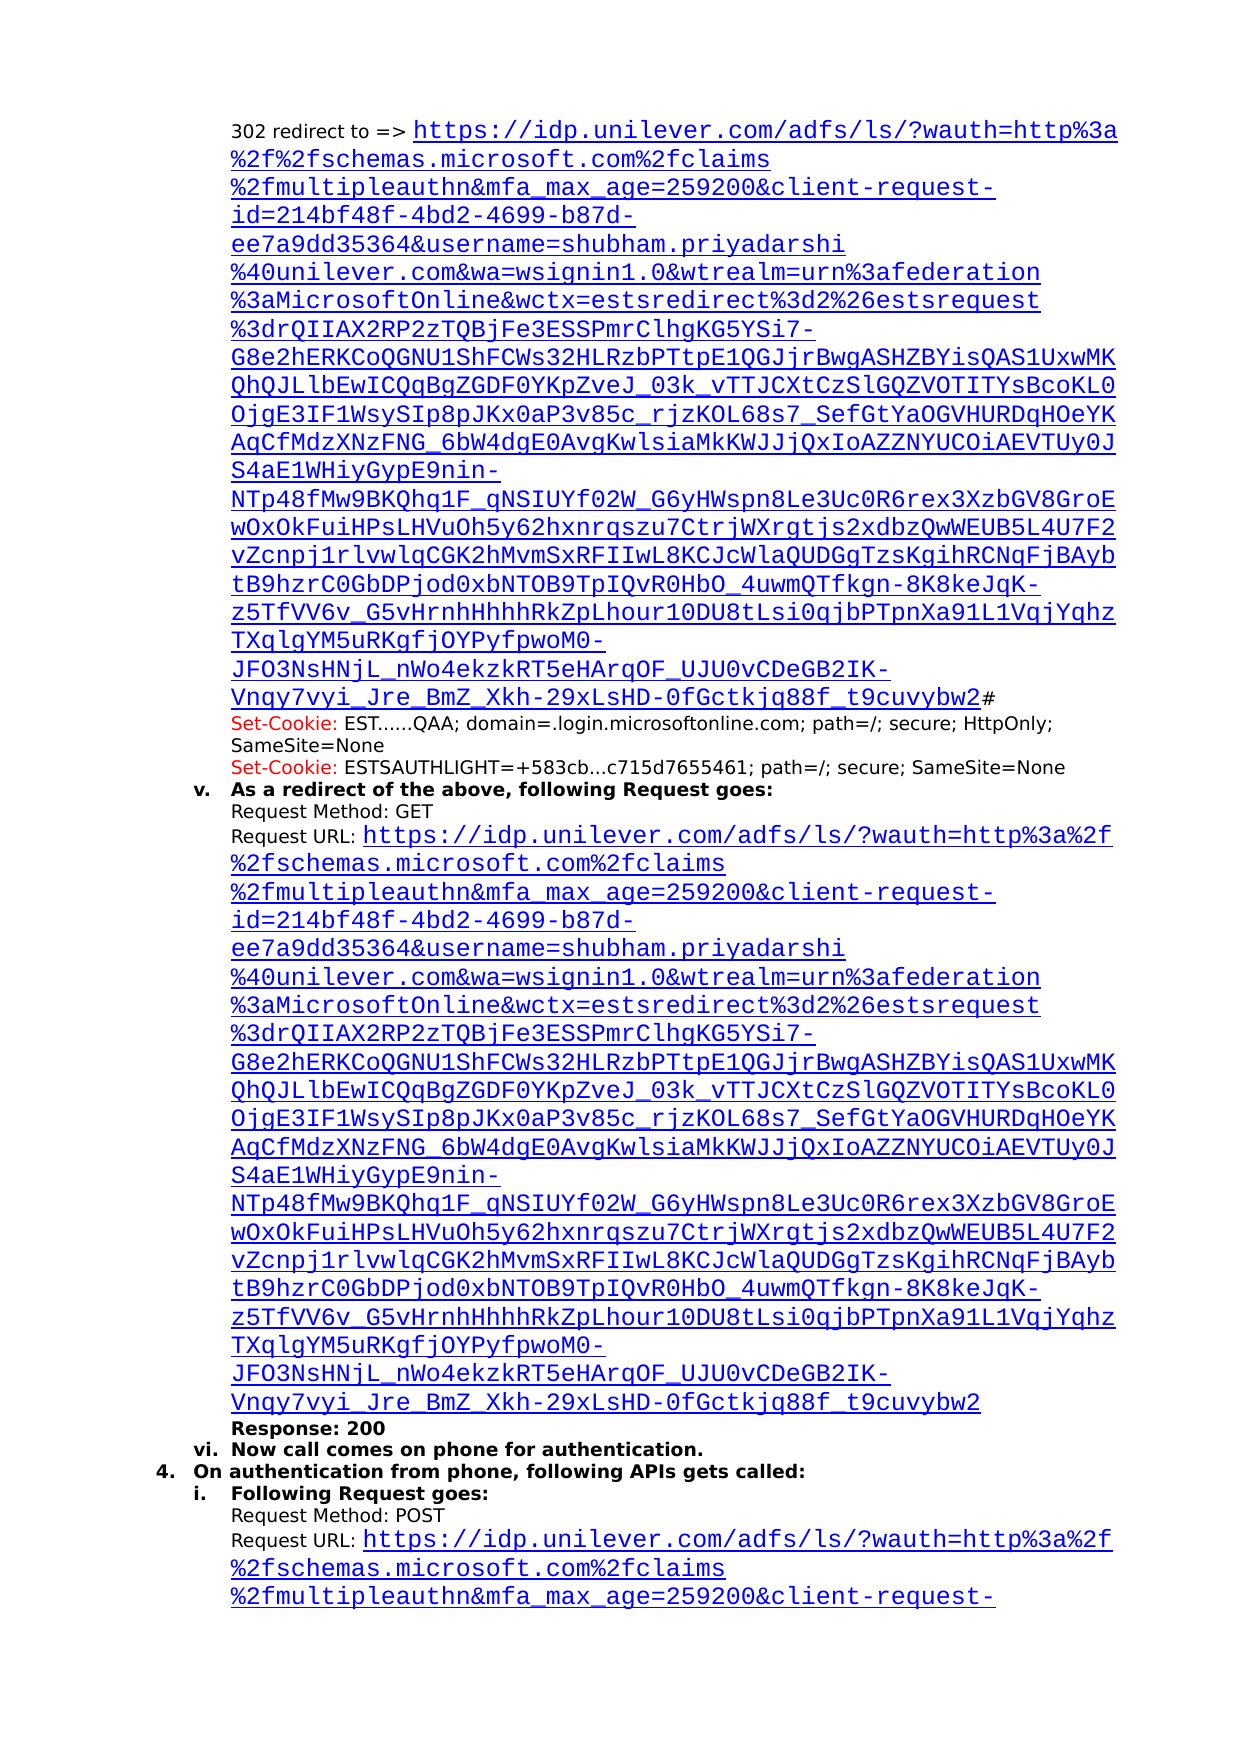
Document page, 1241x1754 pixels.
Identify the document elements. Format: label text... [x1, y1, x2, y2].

list Request Method: GET [193, 801, 1122, 822]
list Request Method: POST [193, 1505, 1122, 1527]
list 302 redirect to => https://idp.unilever.com/adfs/ls/?wauth=http%3a%2f%2fschemas.microsoft.com%2fclaims%2fmultipleauthn&mfa_max_age=259200&client-request-id=214bf48f-4bd2-4699-b87d-ee7a9dd35364&username=shubham.priyadarshi%40unilever.com&wa=wsignin1.0&wtrealm=urn%3afederation%3aMicrosoftOnline&wctx=estsredirect%3d2%26estsrequest%3drQIIAX2RP2zTQBjFe3ESSPmrClhgKG5YSi7-G8e2hERKCoQGNU1ShFCWs32HLRzbPTtpE1QGJjrBwgASHZBYisQAS1UxwMKQhQJLlbEwICQqBgZGDF0YKpZveJ_03k_vTTJCXtCzSlGQZVOTITYsBcoKL0OjgE3IF1WsySIp8pJKx0aP3v85c_rjzKOL68s7_SefGtYaOGVHURDqHOeYKAqCfMdzXNzFNG_6bW4dgE0AvgKwlsiaMkKWJJjQxIoAZZNYUCOiAEVTUy0JS4aE1WHiyGypE9nin-NTp48fMw9BKQhq1F_qNSIUYf02W_G6yHWspn8Le3Uc0R6rex3XzbGV8GroEwOxOkFuiHPsLHVuOh5y62hxnrqszu7CtrjWXrgtjs2xdbzQwWEUB5L4U7F2vZcnpj1rlvwlqCGK2hMvmSxRFIIwL8KCJcWlaQUDGgTzsKgihRCNqFjBAybtB9hzrC0GbDPjod0xbNTOB9TpIQvR0HbO_4uwmQTfkgn-8K8keJqK-z5TfVV6v_G5vHrnhHhhhRkZpLhour10DU8tLsi0qjbPTpnXa91L1VqjYqhzTXqlgYM5uRKgfjOYPyfpwoM0-JFO3NsHNjL_nWo4ekzkRT5eHArqOF_UJU0vCDeGB2IK-Vnqy7vyi_Jre_BmZ_Xkh-29xLsHD-0fGctkjq88f_t9cuvybw2# [193, 118, 1122, 713]
list On authentication from phone, following APIs gets called: [156, 1461, 1122, 1483]
list Following Request goes: [193, 1483, 1122, 1505]
list Set-Cookie: EST......QAA; domain=.login.microsoftonline.com; path=/; secure; HttpOnly; SameSite=None [193, 713, 1122, 757]
list Request URL: https://idp.unilever.com/adfs/ls/?wauth=http%3a%2f%2fschemas.microsoft.com%2fclaims%2fmultipleauthn&mfa_max_age=259200&client-request-id=214bf48f-4bd2-4699-b87d-ee7a9dd35364&username=shubham.priyadarshi%40unilever.com&wa=wsignin1.0&wtrealm=urn%3afederation%3aMicrosoftOnline&wctx=estsredirect%3d2%26estsrequest%3drQIIAX2RP2zTQBjFe3ESSPmrClhgKG5YSi7-G8e2hERKCoQGNU1ShFCWs32HLRzbPTtpE1QGJjrBwgASHZBYisQAS1UxwMKQhQJLlbEwICQqBgZGDF0YKpZveJ_03k_vTTJCXtCzSlGQZVOTITYsBcoKL0OjgE3IF1WsySIp8pJKx0aP3v85c_rjzKOL68s7_SefGtYaOGVHURDqHOeYKAqCfMdzXNzFNG_6bW4dgE0AvgKwlsiaMkKWJJjQxIoAZZNYUCOiAEVTUy0JS4aE1WHiyGypE9nin-NTp48fMw9BKQhq1F_qNSIUYf02W_G6yHWspn8Le3Uc0R6rex3XzbGV8GroEwOxOkFuiHPsLHVuOh5y62hxnrqszu7CtrjWXrgtjs2xdbzQwWEUB5L4U7F2vZcnpj1rlvwlqCGK2hMvmSxRFIIwL8KCJcWlaQUDGgTzsKgihRCNqFjBAybtB9hzrC0GbDPjod0xbNTOB9TpIQvR0HbO_4uwmQTfkgn-8K8keJqK-z5TfVV6v_G5vHrnhHhhhRkZpLhour10DU8tLsi0qjbPTpnXa91L1VqjYqhzTXqlgYM5uRKgfjOYPyfpwoM0-JFO3NsHNjL_nWo4ekzkRT5eHArqOF_UJU0vCDeGB2IK-Vnqy7vyi_Jre_BmZ_Xkh-29xLsHD-0fGctkjq88f_t9cuvybw2 [193, 822, 1122, 1417]
list Now call comes on phone for authentication. [193, 1439, 1122, 1461]
list Set-Cookie: ESTSAUTHLIGHT=+583cb...c715d7655461; path=/; secure; SameSite=None [193, 757, 1122, 779]
list As a redirect of the above, following Request goes: [193, 779, 1122, 801]
list Response: 200 [193, 1417, 1122, 1439]
list Request URL: https://idp.unilever.com/adfs/ls/?wauth=http%3a%2f%2fschemas.microsoft.com%2fclaims%2fmultipleauthn&mfa_max_age=259200&client-request- [193, 1527, 1122, 1612]
